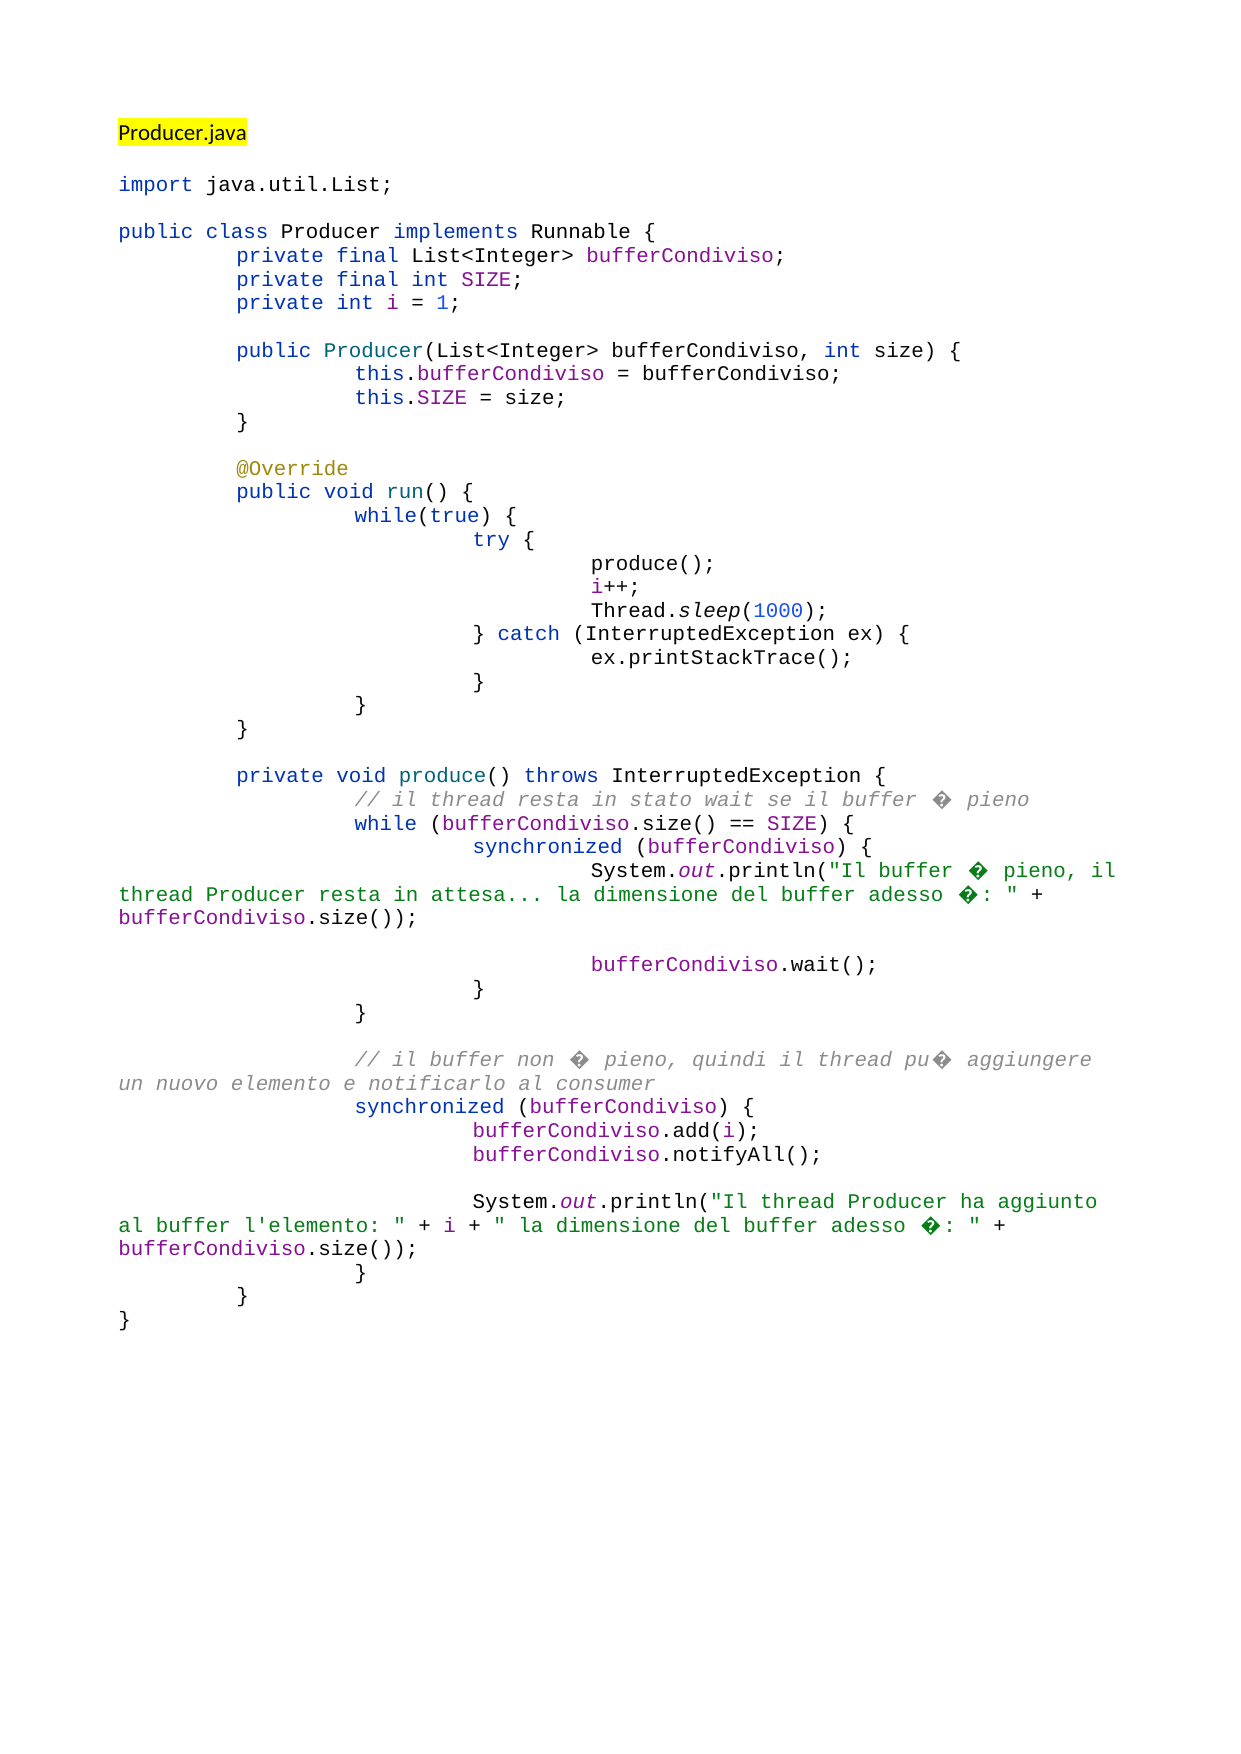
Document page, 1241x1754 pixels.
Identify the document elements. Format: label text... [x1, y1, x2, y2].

text Producer.java [118, 118, 1122, 146]
text import java.util.List; public class Producer implements Runnable { private final List<Integer> bufferCondiviso; private final int SIZE; private int i = 1; public Producer(List<Integer> bufferCondiviso, int size) { this.bufferCondiviso = bufferCondiviso; this.SIZE = size; } @Override public void run() { while(true) { try { produce(); i++; Thread.sleep(1000); } catch (InterruptedException ex) { ex.printStackTrace(); } } } private void produce() throws InterruptedException { // il thread resta in stato wait se il buffer � pieno while (bufferCondiviso.size() == SIZE) { synchronized (bufferCondiviso) { System.out.println("Il buffer � pieno, il thread Producer resta in attesa... la dimensione del buffer adesso �: " + bufferCondiviso.size()); bufferCondiviso.wait(); } } // il buffer non � pieno, quindi il thread pu� aggiungere un nuovo elemento e notificarlo al consumer synchronized (bufferCondiviso) { bufferCondiviso.add(i); bufferCondiviso.notifyAll(); System.out.println("Il thread Producer ha aggiunto al buffer l'elemento: " + i + " la dimensione del buffer adesso �: " + bufferCondiviso.size()); } } } [118, 174, 1122, 1333]
